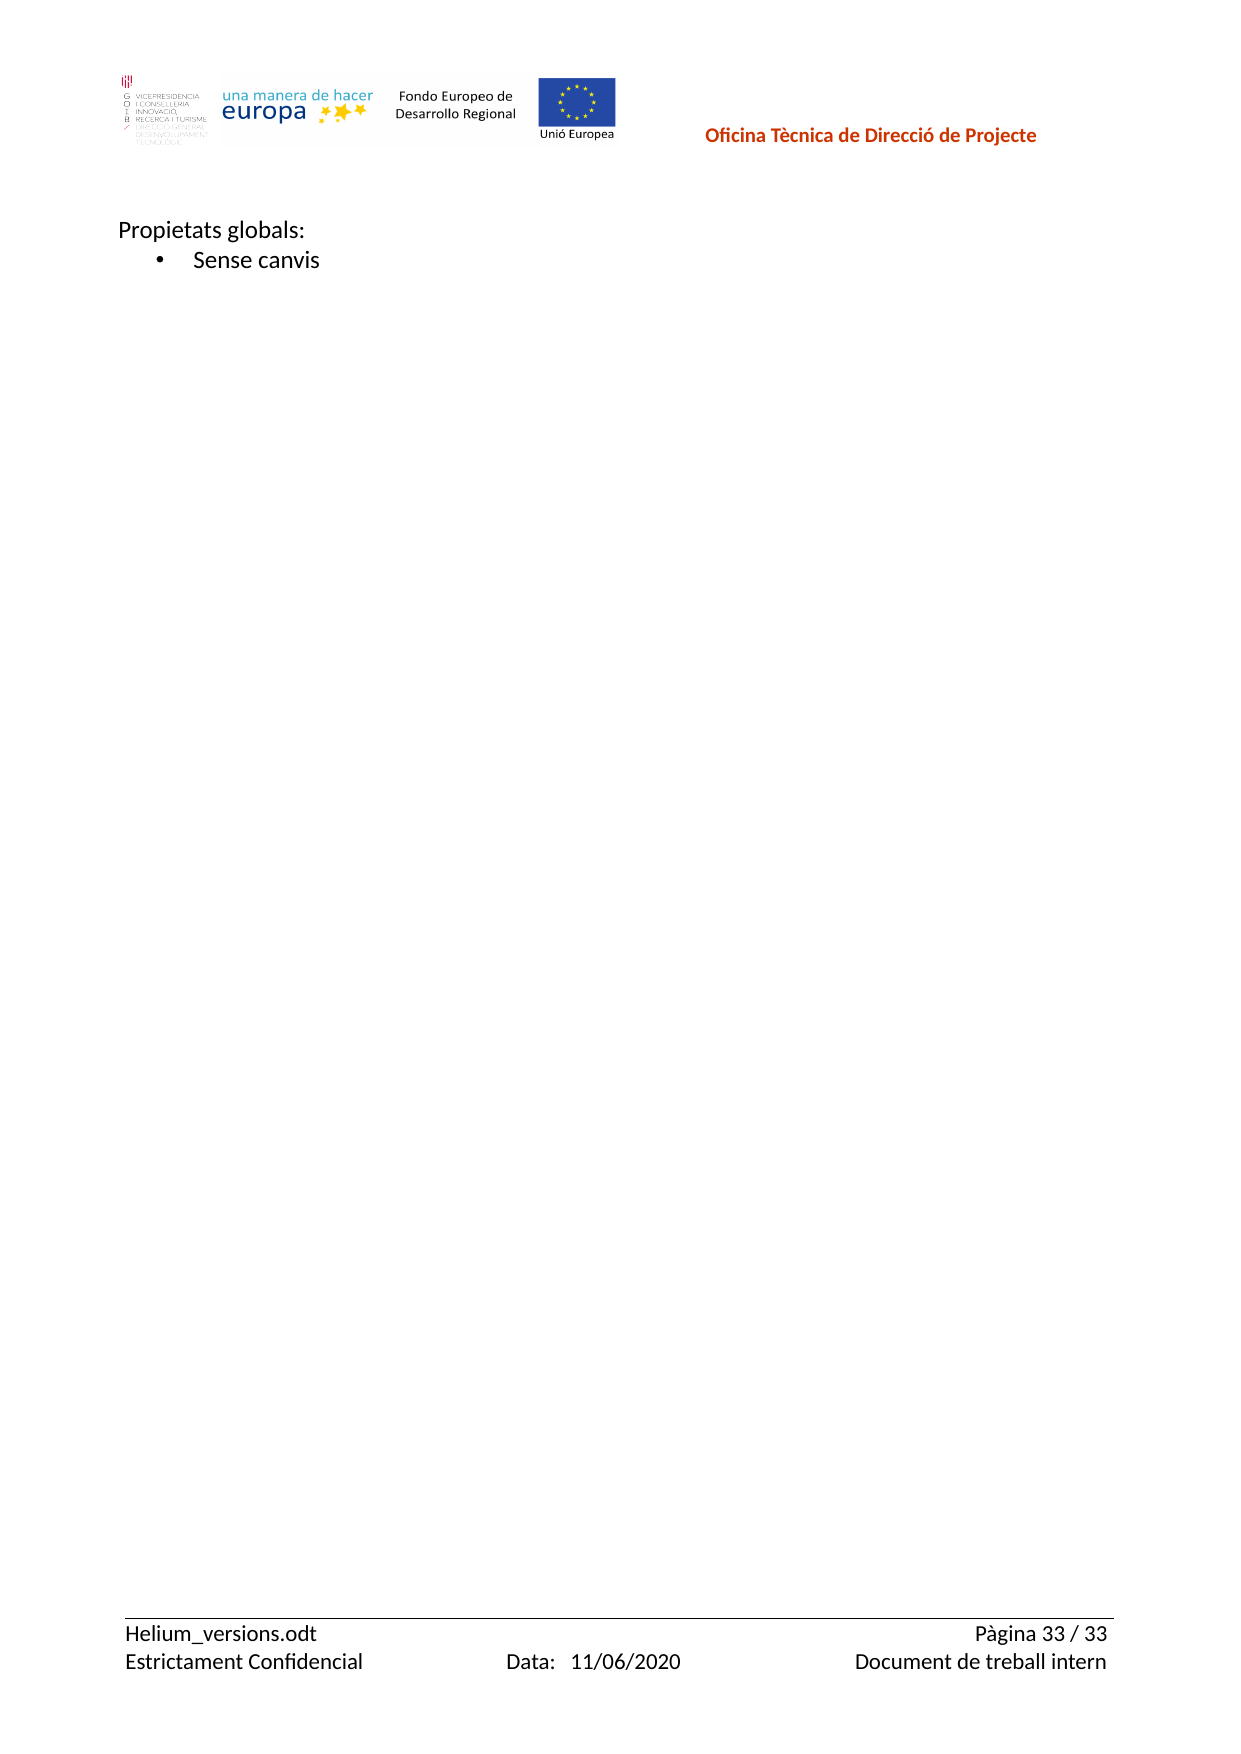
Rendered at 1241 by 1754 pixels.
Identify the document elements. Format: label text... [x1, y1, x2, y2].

picture [118, 73, 213, 147]
picture [219, 73, 621, 147]
list Sense canvis [156, 245, 1122, 275]
text Propietats globals: [118, 214, 1122, 245]
